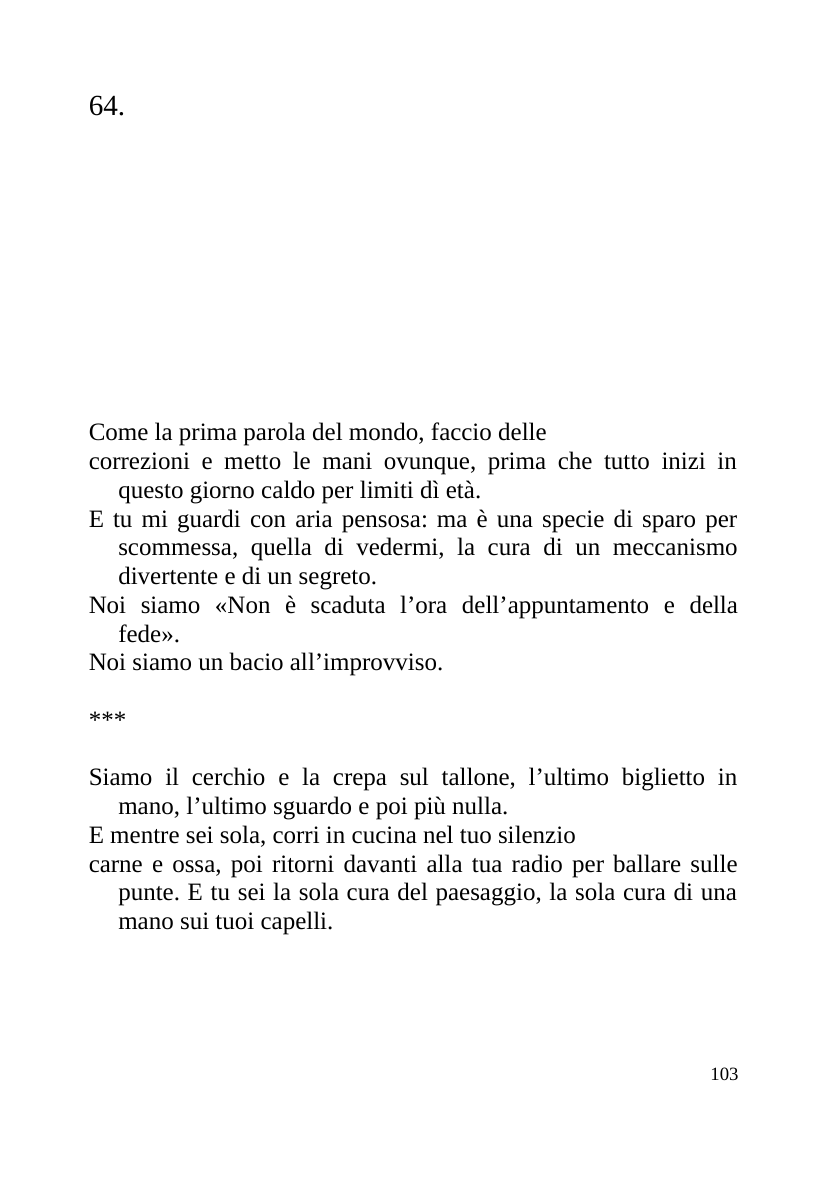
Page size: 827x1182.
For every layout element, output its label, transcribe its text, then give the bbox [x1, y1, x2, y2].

text Come la prima parola del mondo, faccio delle [88, 417, 738, 446]
subtitle 64. [88, 88, 738, 122]
text carne e ossa, poi ritorni davanti alla tua radio per ballare sulle punte. E tu sei la sola cura del paesaggio, la sola cura di una mano sui tuoi capelli. [88, 849, 738, 935]
text *** [88, 705, 738, 734]
text E mentre sei sola, corri in cucina nel tuo silenzio [88, 820, 738, 849]
text E tu mi guardi con aria pensosa: ma è una specie di sparo per scommessa, quella di vedermi, la cura di un meccanismo divertente e di un segreto. [88, 504, 738, 590]
text Noi siamo «Non è scaduta l’ora dell’appuntamento e della fede». [88, 590, 738, 647]
text Noi siamo un bacio all’improvviso. [88, 647, 738, 676]
text Siamo il cerchio e la crepa sul tallone, l’ultimo biglietto in mano, l’ultimo sguardo e poi più nulla. [88, 762, 738, 820]
text correzioni e metto le mani ovunque, prima che tutto inizi in questo giorno caldo per limiti dì età. [88, 446, 738, 504]
